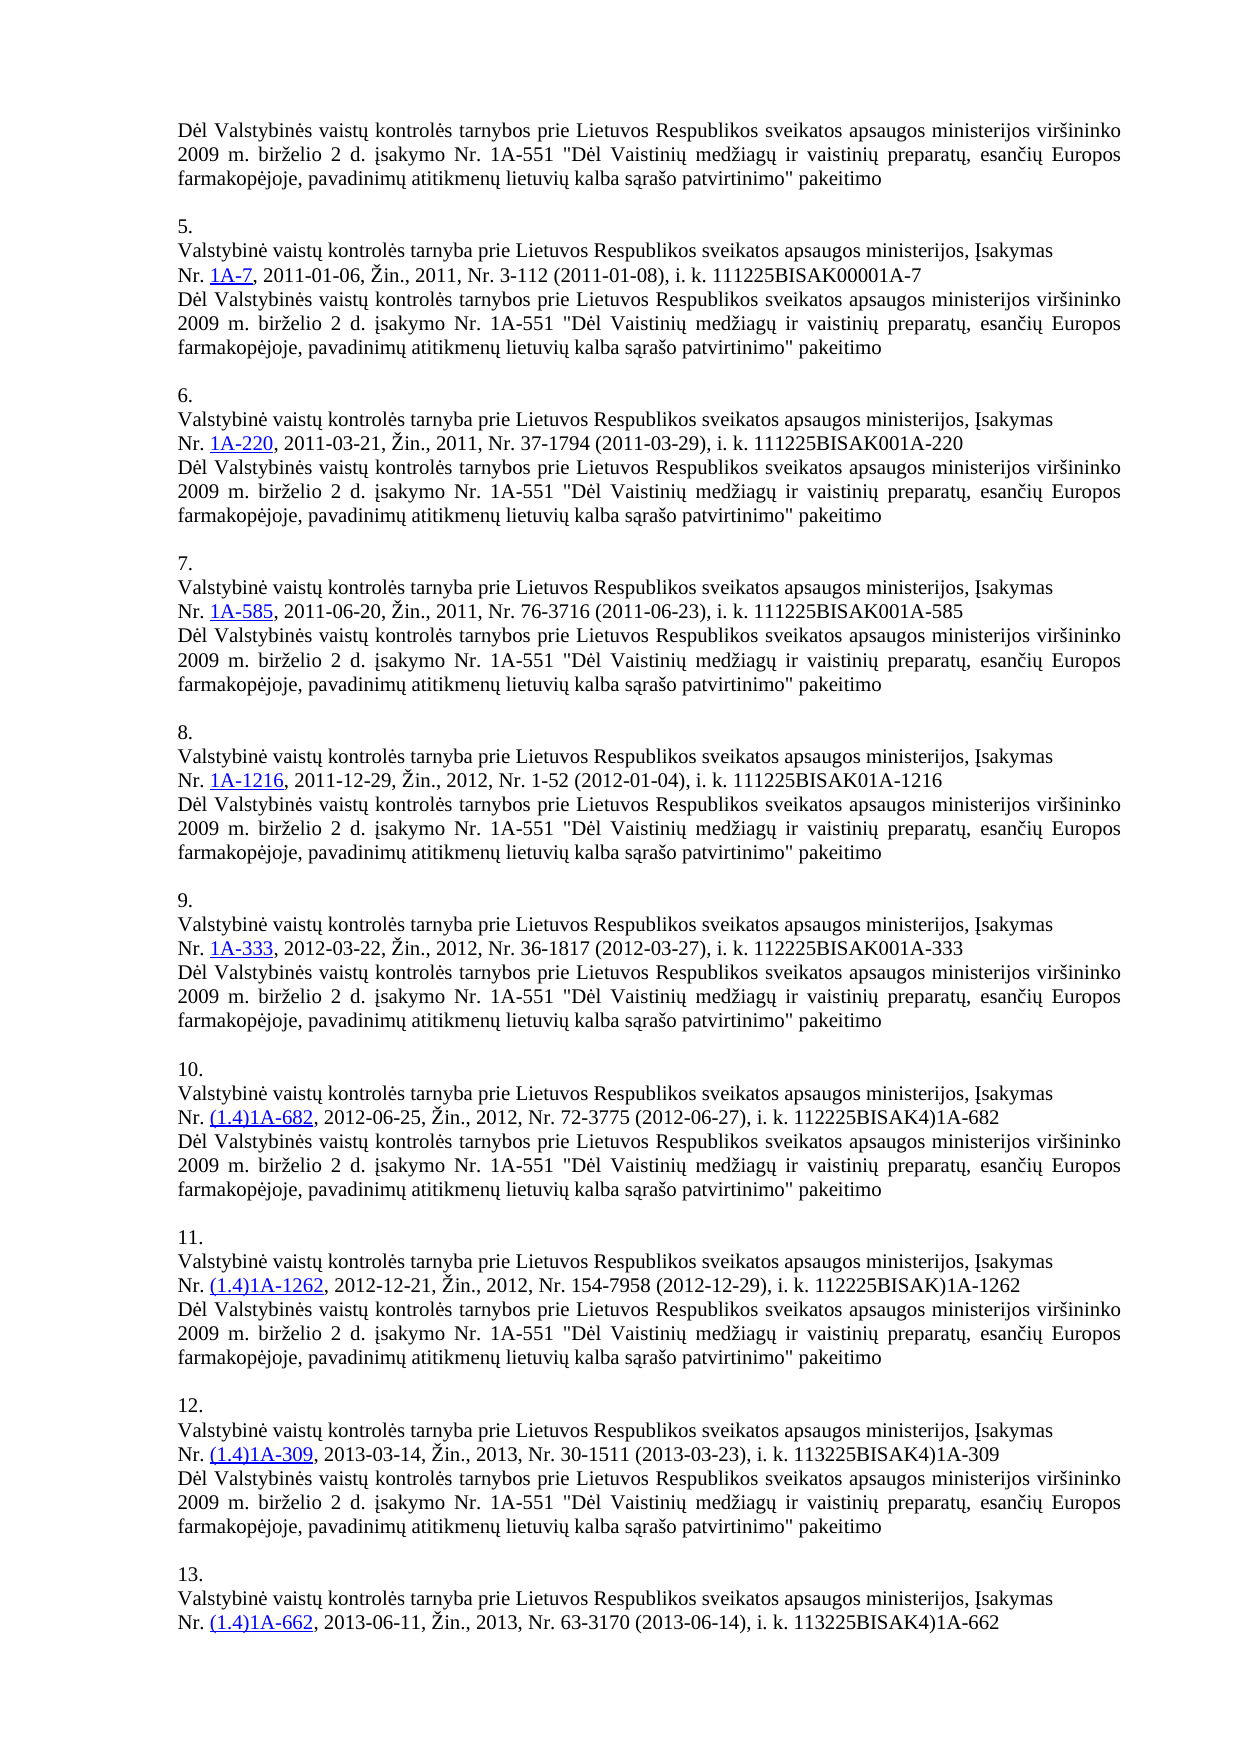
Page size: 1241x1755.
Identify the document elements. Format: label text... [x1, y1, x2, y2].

text Valstybinė vaistų kontrolės tarnyba prie Lietuvos Respublikos sveikatos apsaugos ministerijos, Įsakymas [177, 912, 1122, 936]
text Dėl Valstybinės vaistų kontrolės tarnybos prie Lietuvos Respublikos sveikatos apsaugos ministerijos viršininko 2009 m. birželio 2 d. įsakymo Nr. 1A-551 "Dėl Vaistinių medžiagų ir vaistinių preparatų, esančių Europos farmakopėjoje, pavadinimų atitikmenų lietuvių kalba sąrašo patvirtinimo" pakeitimo [177, 118, 1122, 190]
text 7. [177, 551, 1122, 575]
text Valstybinė vaistų kontrolės tarnyba prie Lietuvos Respublikos sveikatos apsaugos ministerijos, Įsakymas [177, 1586, 1122, 1610]
text Dėl Valstybinės vaistų kontrolės tarnybos prie Lietuvos Respublikos sveikatos apsaugos ministerijos viršininko 2009 m. birželio 2 d. įsakymo Nr. 1A-551 "Dėl Vaistinių medžiagų ir vaistinių preparatų, esančių Europos farmakopėjoje, pavadinimų atitikmenų lietuvių kalba sąrašo patvirtinimo" pakeitimo [177, 960, 1122, 1032]
text 9. [177, 888, 1122, 912]
text 10. [177, 1057, 1122, 1081]
text Dėl Valstybinės vaistų kontrolės tarnybos prie Lietuvos Respublikos sveikatos apsaugos ministerijos viršininko 2009 m. birželio 2 d. įsakymo Nr. 1A-551 "Dėl Vaistinių medžiagų ir vaistinių preparatų, esančių Europos farmakopėjoje, pavadinimų atitikmenų lietuvių kalba sąrašo patvirtinimo" pakeitimo [177, 623, 1122, 696]
text Valstybinė vaistų kontrolės tarnyba prie Lietuvos Respublikos sveikatos apsaugos ministerijos, Įsakymas [177, 1417, 1122, 1442]
text Nr. 1A-585, 2011-06-20, Žin., 2011, Nr. 76-3716 (2011-06-23), i. k. 111225BISAK001A-585 [177, 599, 1122, 623]
text Valstybinė vaistų kontrolės tarnyba prie Lietuvos Respublikos sveikatos apsaugos ministerijos, Įsakymas [177, 1081, 1122, 1105]
text Dėl Valstybinės vaistų kontrolės tarnybos prie Lietuvos Respublikos sveikatos apsaugos ministerijos viršininko 2009 m. birželio 2 d. įsakymo Nr. 1A-551 "Dėl Vaistinių medžiagų ir vaistinių preparatų, esančių Europos farmakopėjoje, pavadinimų atitikmenų lietuvių kalba sąrašo patvirtinimo" pakeitimo [177, 792, 1122, 864]
text Nr. 1A-7, 2011-01-06, Žin., 2011, Nr. 3-112 (2011-01-08), i. k. 111225BISAK00001A-7 [177, 262, 1122, 287]
text 8. [177, 720, 1122, 744]
text Valstybinė vaistų kontrolės tarnyba prie Lietuvos Respublikos sveikatos apsaugos ministerijos, Įsakymas [177, 407, 1122, 431]
text Nr. (1.4)1A-662, 2013-06-11, Žin., 2013, Nr. 63-3170 (2013-06-14), i. k. 113225BISAK4)1A-662 [177, 1610, 1122, 1634]
text Nr. (1.4)1A-1262, 2012-12-21, Žin., 2012, Nr. 154-7958 (2012-12-29), i. k. 112225BISAK)1A-1262 [177, 1273, 1122, 1297]
text Dėl Valstybinės vaistų kontrolės tarnybos prie Lietuvos Respublikos sveikatos apsaugos ministerijos viršininko 2009 m. birželio 2 d. įsakymo Nr. 1A-551 "Dėl Vaistinių medžiagų ir vaistinių preparatų, esančių Europos farmakopėjoje, pavadinimų atitikmenų lietuvių kalba sąrašo patvirtinimo" pakeitimo [177, 287, 1122, 359]
text 5. [177, 214, 1122, 238]
text Dėl Valstybinės vaistų kontrolės tarnybos prie Lietuvos Respublikos sveikatos apsaugos ministerijos viršininko 2009 m. birželio 2 d. įsakymo Nr. 1A-551 "Dėl Vaistinių medžiagų ir vaistinių preparatų, esančių Europos farmakopėjoje, pavadinimų atitikmenų lietuvių kalba sąrašo patvirtinimo" pakeitimo [177, 455, 1122, 527]
text Dėl Valstybinės vaistų kontrolės tarnybos prie Lietuvos Respublikos sveikatos apsaugos ministerijos viršininko 2009 m. birželio 2 d. įsakymo Nr. 1A-551 "Dėl Vaistinių medžiagų ir vaistinių preparatų, esančių Europos farmakopėjoje, pavadinimų atitikmenų lietuvių kalba sąrašo patvirtinimo" pakeitimo [177, 1466, 1122, 1538]
text Valstybinė vaistų kontrolės tarnyba prie Lietuvos Respublikos sveikatos apsaugos ministerijos, Įsakymas [177, 575, 1122, 599]
text Nr. 1A-1216, 2011-12-29, Žin., 2012, Nr. 1-52 (2012-01-04), i. k. 111225BISAK01A-1216 [177, 768, 1122, 792]
text Dėl Valstybinės vaistų kontrolės tarnybos prie Lietuvos Respublikos sveikatos apsaugos ministerijos viršininko 2009 m. birželio 2 d. įsakymo Nr. 1A-551 "Dėl Vaistinių medžiagų ir vaistinių preparatų, esančių Europos farmakopėjoje, pavadinimų atitikmenų lietuvių kalba sąrašo patvirtinimo" pakeitimo [177, 1129, 1122, 1201]
text Valstybinė vaistų kontrolės tarnyba prie Lietuvos Respublikos sveikatos apsaugos ministerijos, Įsakymas [177, 744, 1122, 768]
text 13. [177, 1562, 1122, 1586]
text Valstybinė vaistų kontrolės tarnyba prie Lietuvos Respublikos sveikatos apsaugos ministerijos, Įsakymas [177, 238, 1122, 262]
text 12. [177, 1393, 1122, 1417]
text Nr. (1.4)1A-682, 2012-06-25, Žin., 2012, Nr. 72-3775 (2012-06-27), i. k. 112225BISAK4)1A-682 [177, 1105, 1122, 1129]
text Valstybinė vaistų kontrolės tarnyba prie Lietuvos Respublikos sveikatos apsaugos ministerijos, Įsakymas [177, 1249, 1122, 1273]
text Dėl Valstybinės vaistų kontrolės tarnybos prie Lietuvos Respublikos sveikatos apsaugos ministerijos viršininko 2009 m. birželio 2 d. įsakymo Nr. 1A-551 "Dėl Vaistinių medžiagų ir vaistinių preparatų, esančių Europos farmakopėjoje, pavadinimų atitikmenų lietuvių kalba sąrašo patvirtinimo" pakeitimo [177, 1297, 1122, 1369]
text Nr. 1A-220, 2011-03-21, Žin., 2011, Nr. 37-1794 (2011-03-29), i. k. 111225BISAK001A-220 [177, 431, 1122, 455]
text Nr. 1A-333, 2012-03-22, Žin., 2012, Nr. 36-1817 (2012-03-27), i. k. 112225BISAK001A-333 [177, 936, 1122, 960]
text 6. [177, 383, 1122, 407]
text 11. [177, 1225, 1122, 1249]
text Nr. (1.4)1A-309, 2013-03-14, Žin., 2013, Nr. 30-1511 (2013-03-23), i. k. 113225BISAK4)1A-309 [177, 1442, 1122, 1466]
